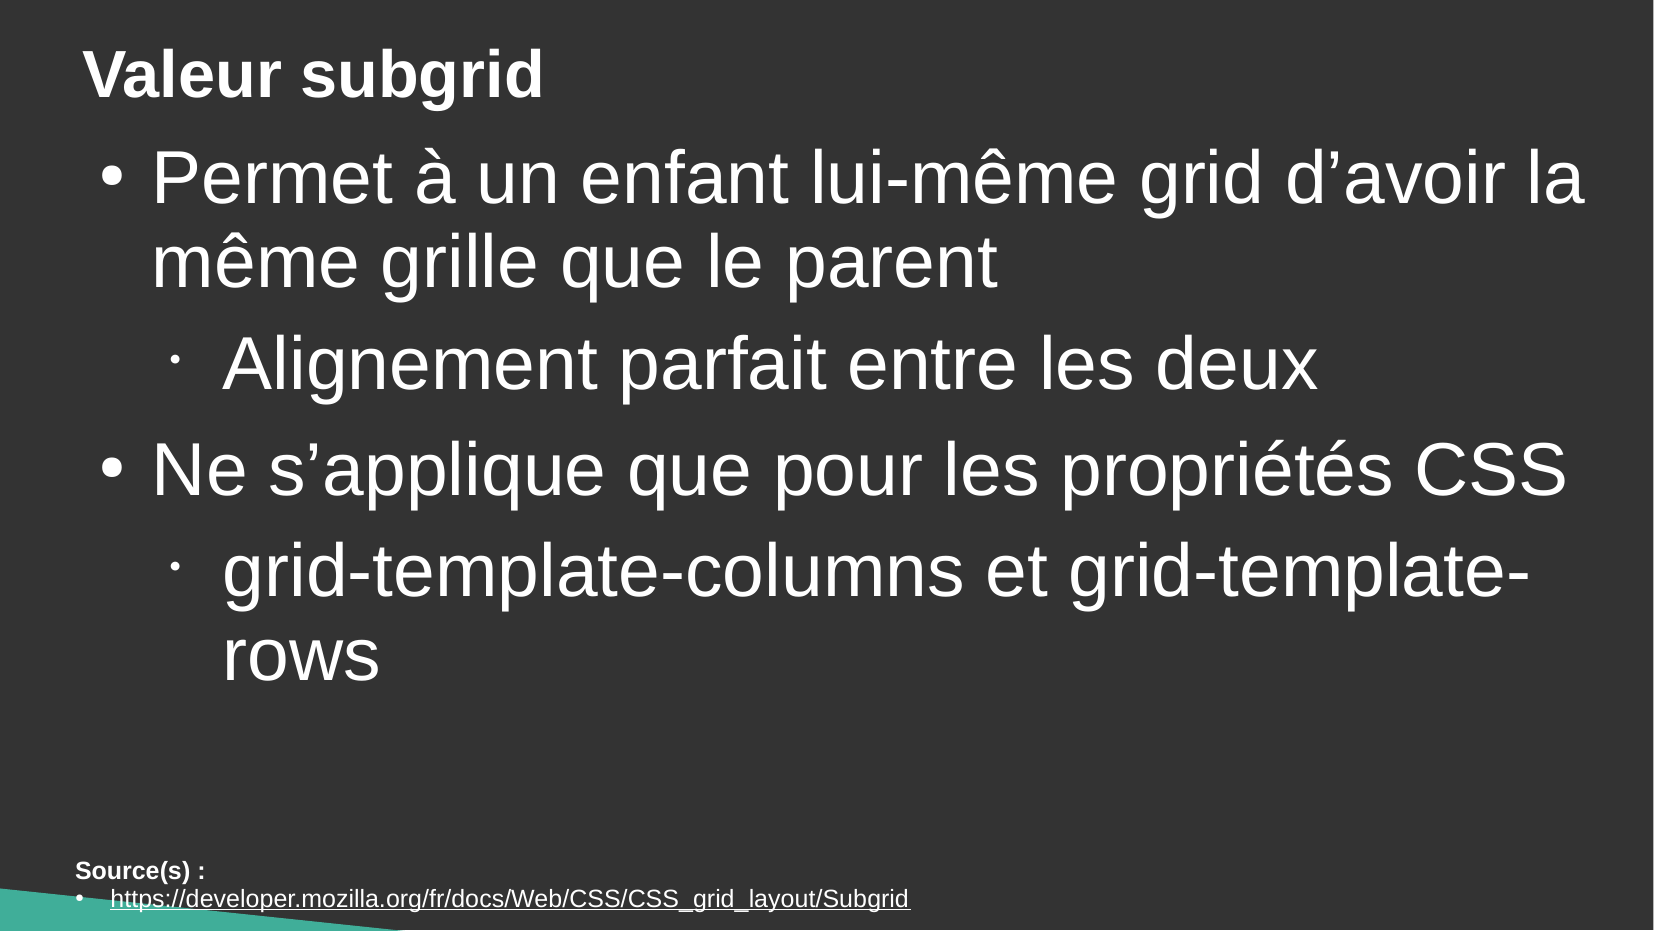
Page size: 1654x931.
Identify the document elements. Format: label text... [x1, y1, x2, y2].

text_box [0, 888, 405, 931]
list Permet à un enfant lui-même grid d’avoir la même grille que le parent Alignement parfait entre les deux Ne s’applique que pour les propriétés CSS grid-template-columns et grid-template-rows [80, 135, 1620, 756]
text_box Source(s) : https://developer.mozilla.org/fr/docs/Web/CSS/CSS_grid_layout/Subgrid [60, 792, 1546, 920]
title Valeur subgrid [82, 37, 1571, 114]
